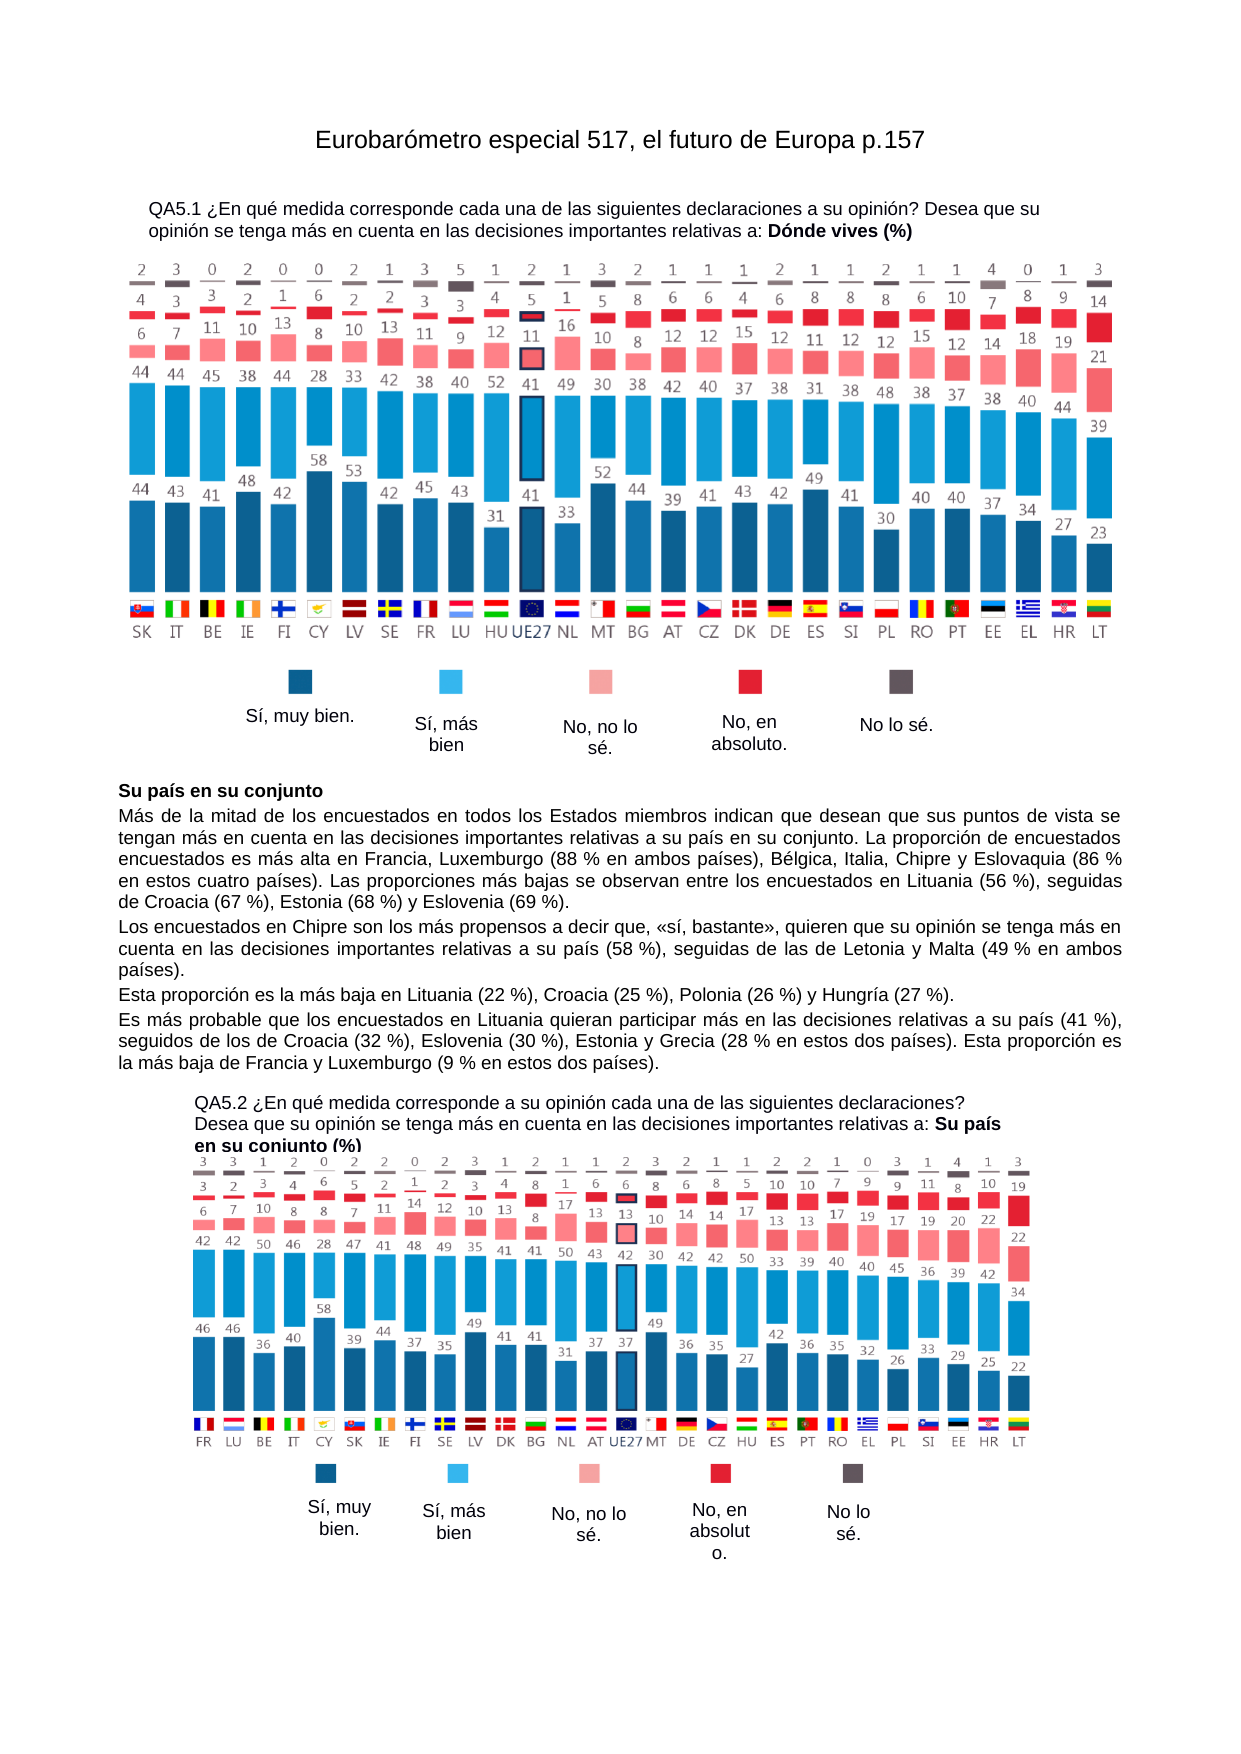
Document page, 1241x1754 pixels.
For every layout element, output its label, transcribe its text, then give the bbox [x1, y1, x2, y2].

text Más de la mitad de los encuestados en todos los Estados miembros indican que desean que sus puntos de vista se tengan más en cuenta en las decisiones importantes relativas a su país en su conjunto. La proporción de encuestados encuestados es más alta en Francia, Luxemburgo (88 % en ambos países), Bélgica, Italia, Chipre y Eslovaquia (86 % en estos cuatro países). Las proporciones más bajas se observan entre los encuestados en Lituania (56 %), seguidas de Croacia (67 %), Estonia (68 %) y Eslovenia (69 %). [118, 805, 1122, 913]
text Es más probable que los encuestados en Lituania quieran participar más en las decisiones relativas a su país (41 %), seguidos de los de Croacia (32 %), Eslovenia (30 %), Estonia y Grecia (28 % en estos dos países). Esta proporción es la más baja de Francia y Luxemburgo (9 % en estos dos países). [118, 1009, 1122, 1073]
picture [187, 1152, 1038, 1487]
text Esta proporción es la más baja en Lituania (22 %), Croacia (25 %), Polonia (26 %) y Hungría (27 %). [118, 984, 1122, 1006]
picture [271, 652, 916, 699]
text Los encuestados en Chipre son los más propensos a decir que, «sí, bastante», quieren que su opinión se tenga más en cuenta en las decisiones importantes relativas a su país (58 %), seguidas de las de Letonia y Malta (49 % en ambos países). [118, 916, 1122, 981]
text Su país en su conjunto [118, 186, 1122, 802]
picture [121, 255, 1128, 639]
